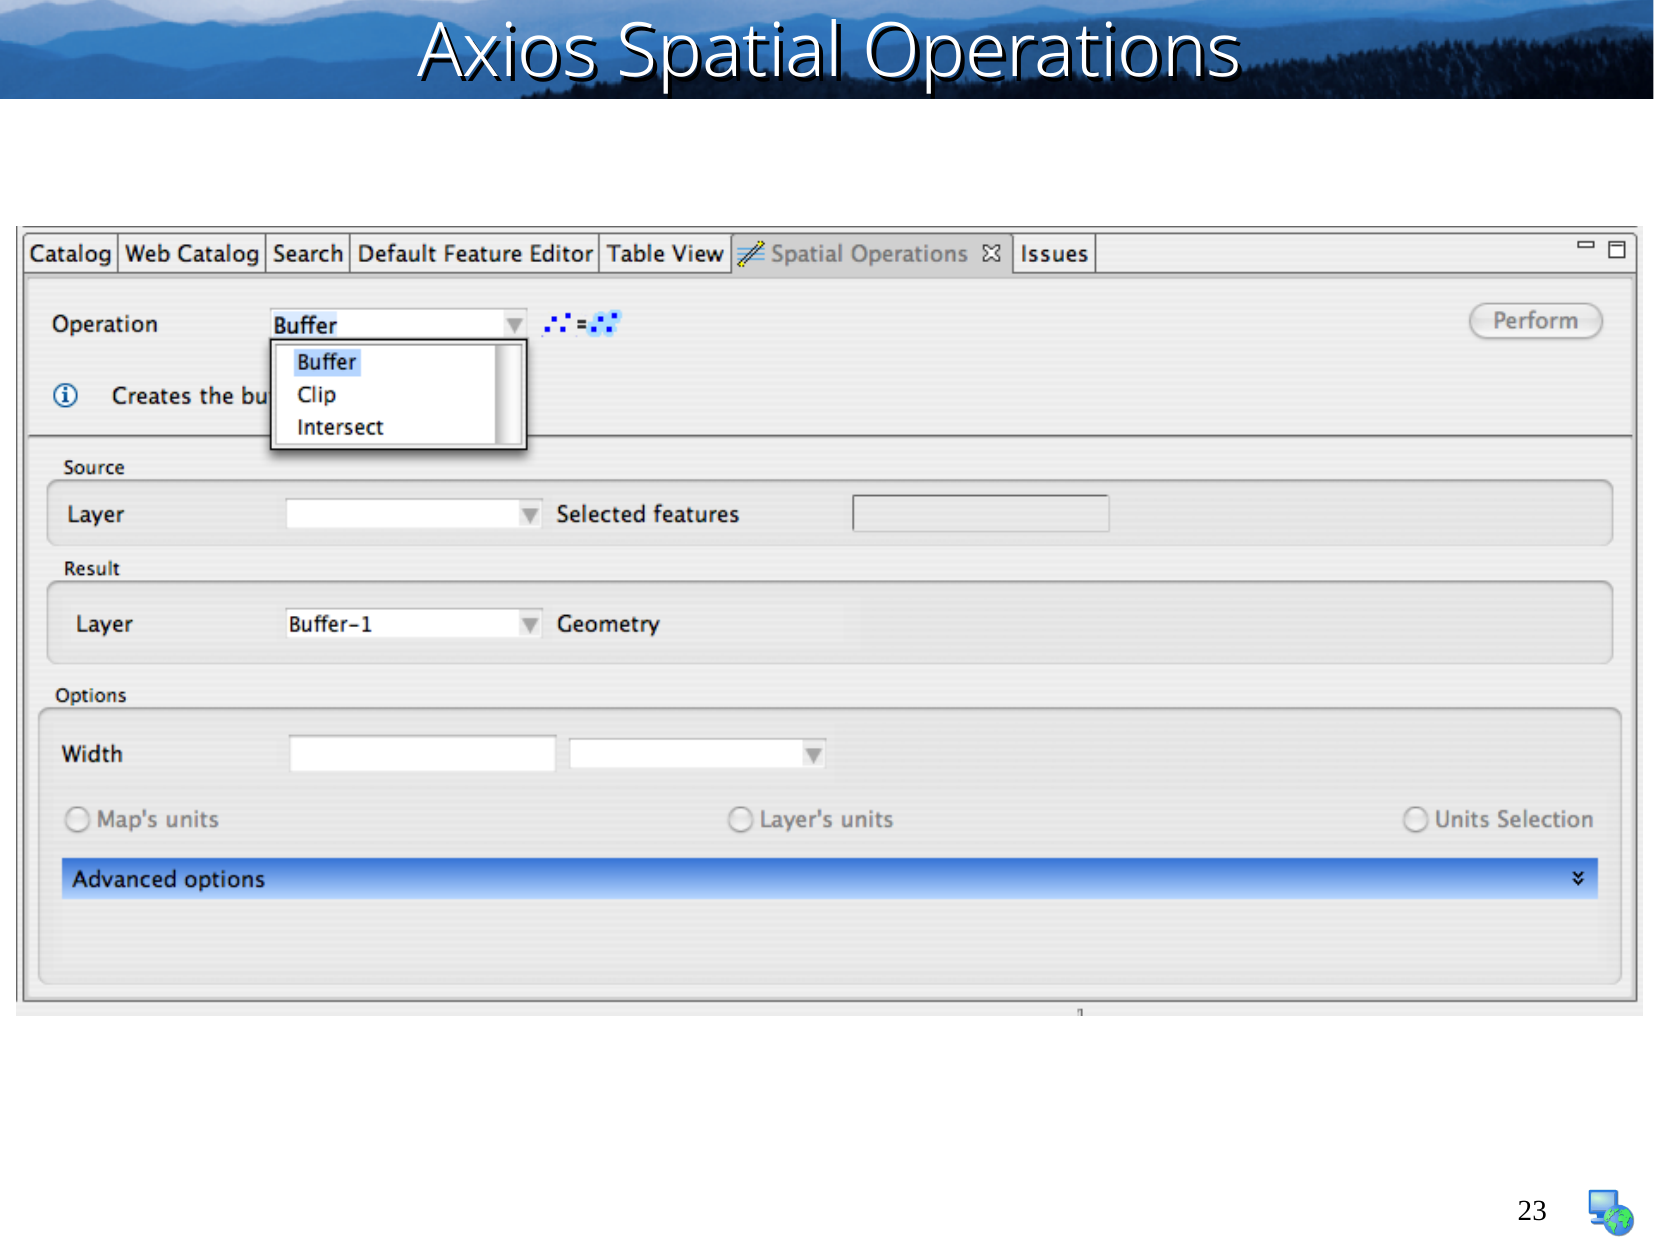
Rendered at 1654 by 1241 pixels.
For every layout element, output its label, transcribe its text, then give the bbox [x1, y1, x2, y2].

picture [935, 0, 1654, 99]
title Axios Spatial Operations [49, 0, 1611, 96]
picture [1588, 1189, 1635, 1238]
picture [16, 226, 1643, 1016]
picture [0, 0, 668, 99]
